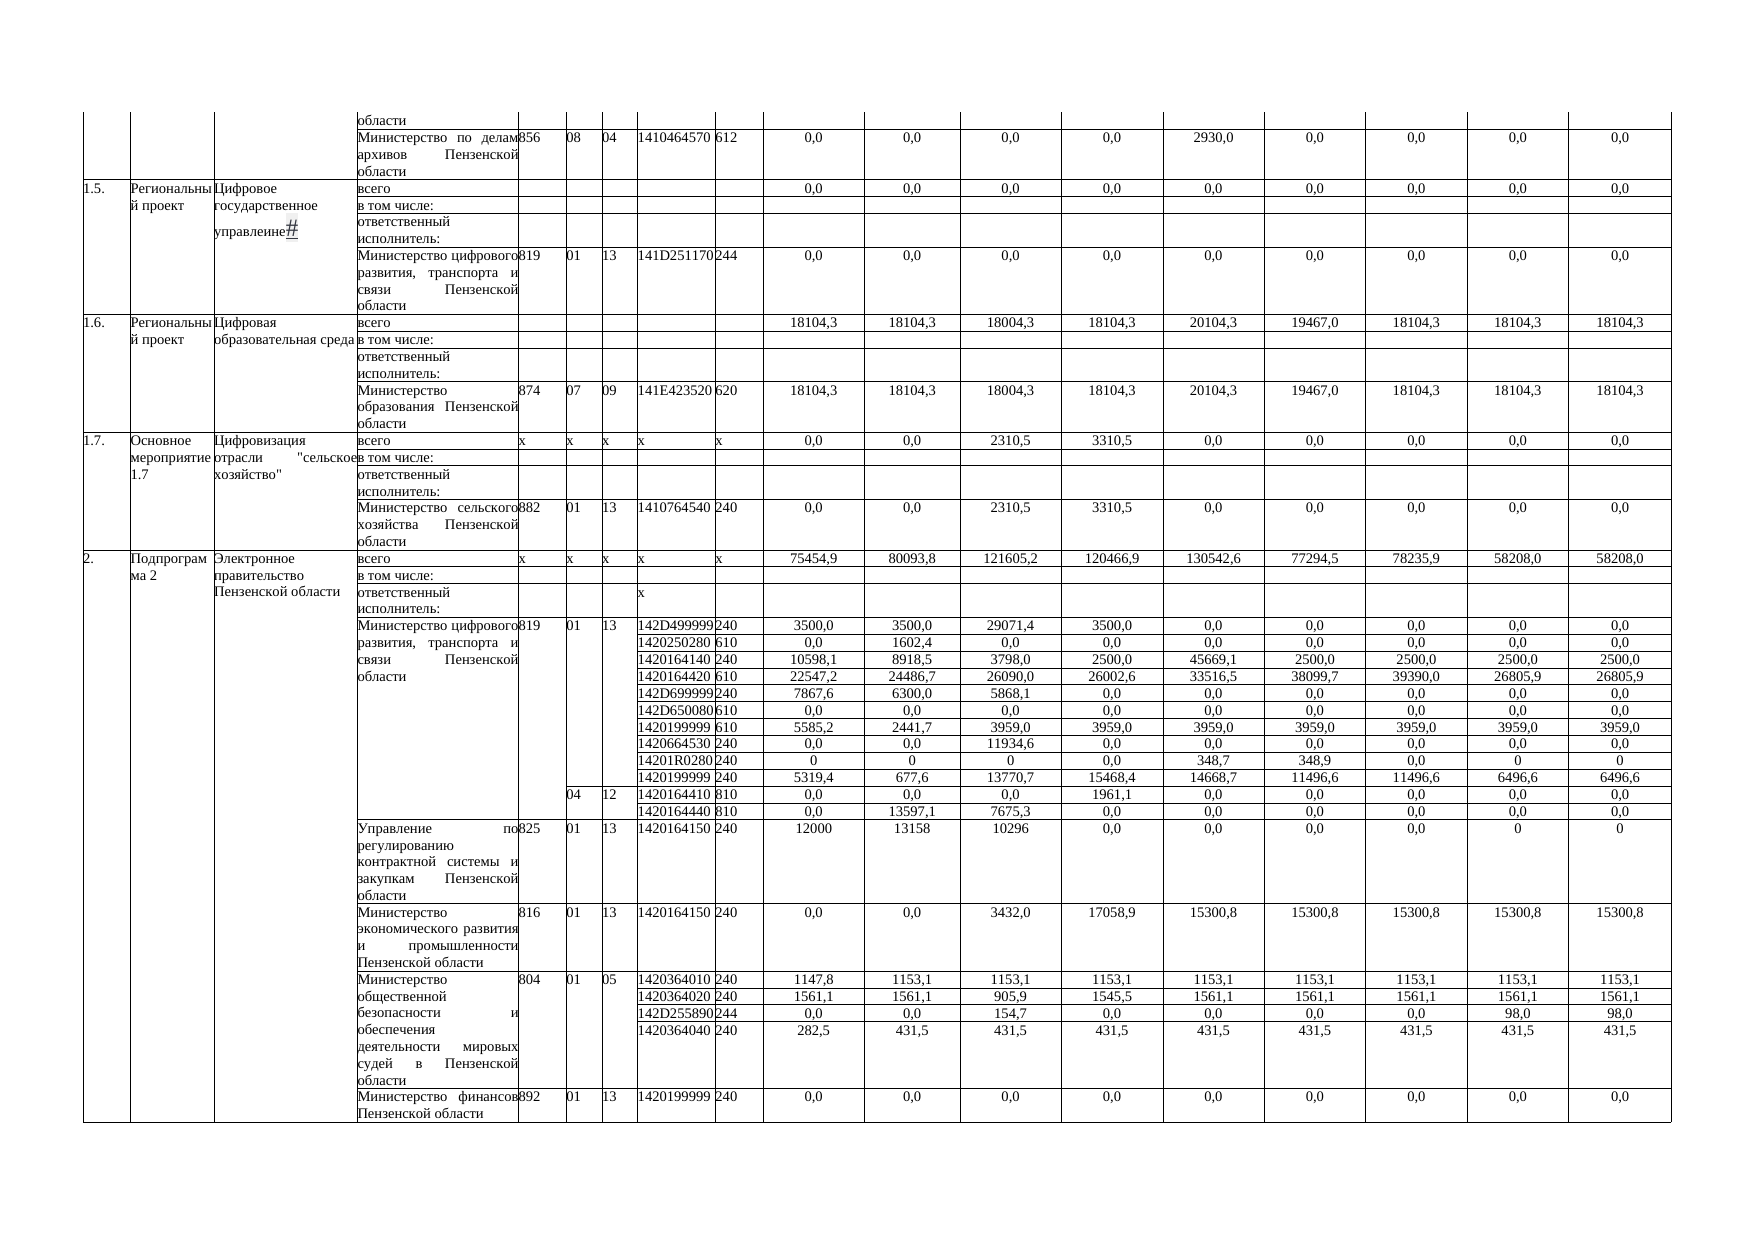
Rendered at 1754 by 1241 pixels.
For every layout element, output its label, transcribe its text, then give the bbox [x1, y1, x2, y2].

table_cell [865, 450, 960, 465]
table_cell [865, 197, 960, 213]
table_cell 0,0 [1569, 736, 1671, 752]
table_cell [1062, 349, 1163, 381]
table_cell 0,0 [1164, 1089, 1264, 1122]
table_cell 18104,3 [865, 315, 960, 331]
table_cell 1420199999 [638, 1089, 715, 1122]
table_cell 0,0 [1468, 804, 1568, 819]
table_cell [961, 567, 1061, 583]
table_cell [961, 466, 1061, 499]
table_cell 6300,0 [865, 685, 960, 701]
table_cell [865, 349, 960, 381]
table_cell 15300,8 [1164, 904, 1264, 971]
table_cell [519, 214, 566, 247]
table_cell 5585,2 [764, 719, 864, 735]
table_cell 3500,0 [1062, 618, 1163, 634]
table_cell 677,6 [865, 770, 960, 786]
table_cell 3500,0 [764, 618, 864, 634]
table_cell 0,0 [1265, 804, 1365, 819]
table_cell 07 [567, 382, 602, 432]
table_cell всего [358, 315, 518, 331]
table_cell 130542,6 [1164, 551, 1264, 566]
table_cell [1164, 584, 1264, 617]
table_cell 348,7 [1164, 753, 1264, 769]
table_cell 819 [519, 618, 566, 819]
table_cell [1569, 567, 1671, 583]
table_cell 431,5 [1366, 1022, 1467, 1088]
table_cell 18104,3 [1468, 382, 1568, 432]
table_cell 18104,3 [1062, 315, 1163, 331]
table_cell [1468, 466, 1568, 499]
table_cell 5319,4 [764, 770, 864, 786]
table_cell 98,0 [1569, 1005, 1671, 1021]
table_cell 3959,0 [1164, 719, 1264, 735]
table_cell 0,0 [1164, 702, 1264, 718]
table_cell Подпрограмма 2 [131, 551, 214, 1122]
table_cell 0,0 [764, 248, 864, 314]
table_cell 14201R0280 [638, 753, 715, 769]
table_cell х [638, 433, 715, 449]
table_cell 0,0 [1569, 685, 1671, 701]
table_cell 15300,8 [1265, 904, 1365, 971]
table_cell 18104,3 [1062, 382, 1163, 432]
table_cell [716, 112, 763, 129]
table_cell 13770,7 [961, 770, 1061, 786]
table_cell [1569, 197, 1671, 213]
table_cell 13 [603, 1089, 637, 1122]
table_cell 18004,3 [961, 315, 1061, 331]
table_cell [638, 112, 715, 129]
table_cell 20104,3 [1164, 382, 1264, 432]
table_cell [1164, 197, 1264, 213]
table_cell [638, 466, 715, 499]
table_cell [1366, 214, 1467, 247]
table_cell 22547,2 [764, 669, 864, 684]
table_cell 0,0 [1366, 753, 1467, 769]
table_cell 1410764540 [638, 500, 715, 550]
table_cell [1164, 214, 1264, 247]
table_cell 0,0 [1062, 804, 1163, 819]
table_cell 1153,1 [1164, 972, 1264, 988]
table_cell 18004,3 [961, 382, 1061, 432]
table_cell [1265, 197, 1365, 213]
table_cell 0,0 [1164, 736, 1264, 752]
table_cell Министерство сельского хозяйства Пензенской области [358, 500, 518, 550]
table_cell [567, 584, 602, 617]
table_cell 610 [716, 635, 763, 651]
table_cell в том числе: [358, 197, 518, 213]
table_cell 0,0 [1265, 248, 1365, 314]
table_cell 3959,0 [1569, 719, 1671, 735]
table_cell 1153,1 [1366, 972, 1467, 988]
table_cell х [603, 433, 637, 449]
table_cell [519, 315, 566, 331]
table_cell 0,0 [1569, 702, 1671, 718]
table_cell [764, 450, 864, 465]
table_cell [716, 332, 763, 348]
table_cell 0,0 [764, 433, 864, 449]
table_cell 1420164440 [638, 804, 715, 819]
table_cell 14668,7 [1164, 770, 1264, 786]
table_cell х [716, 433, 763, 449]
table_cell 0,0 [1569, 635, 1671, 651]
table_cell [1164, 450, 1264, 465]
table_cell Министерство образования Пензенской области [358, 382, 518, 432]
table_cell 240 [716, 989, 763, 1004]
table_cell [1265, 332, 1365, 348]
table_cell 0,0 [1569, 433, 1671, 449]
table_cell Министерство по делам архивов Пензенской области [358, 130, 518, 179]
table_cell 18104,3 [764, 382, 864, 432]
table_cell [716, 214, 763, 247]
table_cell 905,9 [961, 989, 1061, 1004]
table_cell в том числе: [358, 450, 518, 465]
table_cell 26002,6 [1062, 669, 1163, 684]
table_cell [519, 466, 566, 499]
table_cell 8918,5 [865, 652, 960, 668]
table_cell 0,0 [1265, 635, 1365, 651]
table_cell ответственный исполнитель: [358, 584, 518, 617]
table_cell 1420199999 [638, 719, 715, 735]
table_cell [716, 315, 763, 331]
table_cell 75454,9 [764, 551, 864, 566]
table_cell [603, 584, 637, 617]
table_cell 15468,4 [1062, 770, 1163, 786]
table_cell в том числе: [358, 332, 518, 348]
table_cell 0,0 [1164, 500, 1264, 550]
table_cell [961, 214, 1061, 247]
table_cell 0,0 [1164, 635, 1264, 651]
table_cell [1569, 349, 1671, 381]
table_cell 0,0 [1062, 702, 1163, 718]
table_cell [638, 180, 715, 196]
table_cell 0,0 [1468, 130, 1568, 179]
table_cell [961, 332, 1061, 348]
table_cell 01 [567, 1089, 602, 1122]
table_cell Цифровизация отрасли "сельское хозяйство" [215, 433, 357, 550]
table_cell 12 [603, 787, 637, 819]
table_cell [764, 332, 864, 348]
table_cell 0,0 [764, 736, 864, 752]
table_cell всего [358, 433, 518, 449]
table_cell [716, 466, 763, 499]
table_cell [567, 332, 602, 348]
table_cell 80093,8 [865, 551, 960, 566]
table_cell 0,0 [961, 180, 1061, 196]
table_cell 874 [519, 382, 566, 432]
table_cell 0,0 [1265, 433, 1365, 449]
table_cell [1062, 214, 1163, 247]
table_cell 78235,9 [1366, 551, 1467, 566]
table_cell 01 [567, 248, 602, 314]
table_cell 1.7. [84, 433, 130, 550]
table_cell [567, 180, 602, 196]
table_cell х [716, 551, 763, 566]
table_cell х [567, 551, 602, 566]
table_cell 3310,5 [1062, 500, 1163, 550]
table_cell [764, 584, 864, 617]
table_cell 01 [567, 972, 602, 1088]
table_cell 610 [716, 719, 763, 735]
table_cell всего [358, 180, 518, 196]
table_cell 1.5. [84, 180, 130, 314]
table_cell 45669,1 [1164, 652, 1264, 668]
table_cell 1420164150 [638, 904, 715, 971]
table_cell [764, 349, 864, 381]
table_cell 18104,3 [764, 315, 864, 331]
table_cell [603, 112, 637, 129]
table_cell 1153,1 [961, 972, 1061, 988]
table_cell 0,0 [961, 130, 1061, 179]
table_cell 0 [961, 753, 1061, 769]
table_cell 0,0 [1468, 635, 1568, 651]
table_cell 0,0 [865, 702, 960, 718]
table_cell 0,0 [764, 904, 864, 971]
table_cell 1410464570 [638, 130, 715, 179]
table_cell х [567, 433, 602, 449]
table_cell 0 [1569, 820, 1671, 903]
table_cell 04 [567, 787, 602, 819]
table_cell Основное мероприятие 1.7 [131, 433, 214, 550]
table_cell 0,0 [1062, 736, 1163, 752]
table_cell [638, 197, 715, 213]
table_cell 0,0 [1164, 820, 1264, 903]
table_cell 0,0 [1366, 736, 1467, 752]
table_cell [865, 466, 960, 499]
table_cell 98,0 [1468, 1005, 1568, 1021]
table_cell [764, 214, 864, 247]
table_cell 17058,9 [1062, 904, 1163, 971]
table_cell 26805,9 [1468, 669, 1568, 684]
table_cell 0,0 [865, 130, 960, 179]
table_cell 0,0 [1164, 248, 1264, 314]
table_cell 13 [603, 904, 637, 971]
table_cell 18104,3 [1569, 382, 1671, 432]
table_cell 0,0 [1366, 787, 1467, 803]
table_cell 3959,0 [1062, 719, 1163, 735]
table_cell [716, 349, 763, 381]
table_cell [716, 197, 763, 213]
table_cell Электронное правительство Пензенской области [215, 551, 357, 1122]
table_cell 121605,2 [961, 551, 1061, 566]
table_cell 13 [603, 500, 637, 550]
table_cell 1420664530 [638, 736, 715, 752]
table_cell [865, 112, 960, 129]
table_cell 0,0 [1062, 1005, 1163, 1021]
table_cell 33516,5 [1164, 669, 1264, 684]
table_cell [1062, 567, 1163, 583]
table_cell [1265, 349, 1365, 381]
table_cell 0,0 [1468, 500, 1568, 550]
table_cell Цифровая образовательная среда [215, 315, 357, 432]
table_cell [638, 332, 715, 348]
table_cell 0,0 [1366, 702, 1467, 718]
table_cell 0,0 [1265, 820, 1365, 903]
table_cell 0,0 [764, 702, 864, 718]
table_cell [603, 197, 637, 213]
table_cell 0,0 [865, 248, 960, 314]
table_cell Министерство общественной безопасности и обеспечения деятельности мировых судей в Пензенской области [358, 972, 518, 1088]
table_cell [519, 349, 566, 381]
table_cell 58208,0 [1468, 551, 1568, 566]
table_cell 1420364020 [638, 989, 715, 1004]
table_cell 0,0 [764, 180, 864, 196]
table_cell 0,0 [961, 702, 1061, 718]
table_cell 0,0 [1062, 130, 1163, 179]
table_cell [1366, 332, 1467, 348]
table_cell 7867,6 [764, 685, 864, 701]
table_cell 01 [567, 500, 602, 550]
table_cell [1265, 450, 1365, 465]
table_cell [865, 584, 960, 617]
table_cell [1366, 349, 1467, 381]
table_cell 819 [519, 248, 566, 314]
table_cell [1164, 349, 1264, 381]
table_cell 19467,0 [1265, 382, 1365, 432]
table_cell [603, 180, 637, 196]
table_cell 18104,3 [1468, 315, 1568, 331]
table_cell 3432,0 [961, 904, 1061, 971]
table_cell [519, 450, 566, 465]
table_cell 13597,1 [865, 804, 960, 819]
table_cell [1366, 197, 1467, 213]
table_cell 240 [716, 770, 763, 786]
table_cell 142D699999 [638, 685, 715, 701]
table_cell [1468, 214, 1568, 247]
table_cell [865, 567, 960, 583]
table_cell 0,0 [1062, 180, 1163, 196]
table_cell 01 [567, 820, 602, 903]
table_cell 0,0 [1468, 248, 1568, 314]
table_cell 0,0 [961, 1089, 1061, 1122]
table_cell [1164, 466, 1264, 499]
table_cell 13 [603, 248, 637, 314]
table_cell 0,0 [1062, 248, 1163, 314]
table_cell [567, 466, 602, 499]
table_cell 13 [603, 820, 637, 903]
table_cell [567, 315, 602, 331]
table_cell 2310,5 [961, 500, 1061, 550]
table_cell [1468, 332, 1568, 348]
table_cell 1420164150 [638, 820, 715, 903]
table_cell 141D251170 [638, 248, 715, 314]
table_cell 620 [716, 382, 763, 432]
table_cell 0,0 [865, 787, 960, 803]
table_cell [764, 112, 864, 129]
table_cell 3959,0 [1468, 719, 1568, 735]
table_cell 0,0 [764, 787, 864, 803]
table_cell 240 [716, 685, 763, 701]
table_cell 0,0 [1062, 635, 1163, 651]
table_cell [1569, 214, 1671, 247]
table_cell 2500,0 [1366, 652, 1467, 668]
table_cell 0,0 [961, 787, 1061, 803]
table_cell 240 [716, 500, 763, 550]
table_cell 1153,1 [1569, 972, 1671, 988]
table_cell 610 [716, 702, 763, 718]
table_cell [567, 450, 602, 465]
table_cell 1561,1 [1366, 989, 1467, 1004]
table_cell 282,5 [764, 1022, 864, 1088]
table_cell [961, 584, 1061, 617]
table_cell 825 [519, 820, 566, 903]
table_cell 3500,0 [865, 618, 960, 634]
table_cell [1265, 567, 1365, 583]
table_cell 1153,1 [1265, 972, 1365, 988]
table_cell 1420164140 [638, 652, 715, 668]
table_cell 18104,3 [865, 382, 960, 432]
table_cell 1545,5 [1062, 989, 1163, 1004]
table_cell 0,0 [961, 248, 1061, 314]
table_cell 38099,7 [1265, 669, 1365, 684]
table_cell 1147,8 [764, 972, 864, 988]
table_cell 810 [716, 787, 763, 803]
table_cell 0,0 [1062, 685, 1163, 701]
table_cell 0,0 [1265, 1005, 1365, 1021]
table_cell 0,0 [1569, 1089, 1671, 1122]
table_cell в том числе: [358, 567, 518, 583]
table_cell 18104,3 [1366, 382, 1467, 432]
table_cell 0,0 [961, 635, 1061, 651]
table_cell 142D255890 [638, 1005, 715, 1021]
table_cell 0 [865, 753, 960, 769]
table_cell 240 [716, 904, 763, 971]
table_cell 0,0 [1468, 1089, 1568, 1122]
table_cell 0,0 [1265, 685, 1365, 701]
table_cell 0,0 [1468, 685, 1568, 701]
table_cell х [603, 551, 637, 566]
table_cell 0,0 [1164, 685, 1264, 701]
table_cell 348,9 [1265, 753, 1365, 769]
table_cell 0,0 [865, 904, 960, 971]
table_cell 6496,6 [1569, 770, 1671, 786]
table_cell [961, 349, 1061, 381]
table_cell [1265, 584, 1365, 617]
table_cell 04 [603, 130, 637, 179]
table_cell 120466,9 [1062, 551, 1163, 566]
table_cell [1569, 112, 1671, 129]
table_cell 3959,0 [1265, 719, 1365, 735]
table_cell 2310,5 [961, 433, 1061, 449]
table_cell 15300,8 [1468, 904, 1568, 971]
table_cell 58208,0 [1569, 551, 1671, 566]
table_cell 612 [716, 130, 763, 179]
table_cell 18104,3 [1366, 315, 1467, 331]
table_cell 244 [716, 1005, 763, 1021]
table_cell 01 [567, 904, 602, 971]
table_cell 892 [519, 1089, 566, 1122]
table_cell [567, 349, 602, 381]
table_cell 0,0 [1265, 180, 1365, 196]
table_cell 0,0 [1265, 130, 1365, 179]
table_cell 0,0 [1366, 1089, 1467, 1122]
table_cell 1602,4 [865, 635, 960, 651]
table_cell Министерство цифрового развития, транспорта и связи Пензенской области [358, 618, 518, 819]
table_cell 0,0 [1366, 130, 1467, 179]
table_cell 0,0 [1569, 180, 1671, 196]
table_cell [603, 315, 637, 331]
table_cell 431,5 [961, 1022, 1061, 1088]
table_cell 0,0 [1164, 787, 1264, 803]
table_cell [519, 180, 566, 196]
table_cell 240 [716, 753, 763, 769]
table_cell [1569, 466, 1671, 499]
table_cell [1164, 567, 1264, 583]
table_cell 1561,1 [764, 989, 864, 1004]
table_cell 0,0 [865, 180, 960, 196]
table_cell 26805,9 [1569, 669, 1671, 684]
table_cell 29071,4 [961, 618, 1061, 634]
table_cell 240 [716, 618, 763, 634]
table_cell 0,0 [1164, 1005, 1264, 1021]
table_cell 0,0 [1468, 180, 1568, 196]
table_cell [1366, 450, 1467, 465]
table_cell 13 [603, 618, 637, 786]
table_cell [603, 349, 637, 381]
table_cell 240 [716, 1089, 763, 1122]
table_cell [716, 584, 763, 617]
table_cell 0,0 [1366, 685, 1467, 701]
table_cell 05 [603, 972, 637, 1088]
table_cell [1062, 450, 1163, 465]
table_cell 3959,0 [1366, 719, 1467, 735]
table_cell [567, 567, 602, 583]
table_cell 1153,1 [865, 972, 960, 988]
table_cell [519, 332, 566, 348]
table_cell 0,0 [1265, 702, 1365, 718]
table_cell 0,0 [1366, 180, 1467, 196]
table_cell [1062, 197, 1163, 213]
table_cell 1420199999 [638, 770, 715, 786]
table_cell 1420164420 [638, 669, 715, 684]
table_cell 431,5 [1468, 1022, 1568, 1088]
table_cell [567, 197, 602, 213]
table_cell [1366, 112, 1467, 129]
table_cell [519, 112, 566, 129]
table_cell [1366, 466, 1467, 499]
table_cell [1468, 112, 1568, 129]
table_cell 1561,1 [1265, 989, 1365, 1004]
table_cell [1569, 332, 1671, 348]
table_cell 5868,1 [961, 685, 1061, 701]
table_cell 0,0 [1468, 433, 1568, 449]
table_cell [764, 197, 864, 213]
table_cell 141E423520 [638, 382, 715, 432]
table_cell 1153,1 [1468, 972, 1568, 988]
table_cell 11496,6 [1366, 770, 1467, 786]
table_cell [1062, 584, 1163, 617]
table_cell [1569, 450, 1671, 465]
table_cell х [638, 584, 715, 617]
table_cell 0,0 [1468, 618, 1568, 634]
table_cell 1420364040 [638, 1022, 715, 1088]
table_cell [638, 450, 715, 465]
table_cell [1062, 332, 1163, 348]
table_cell 0,0 [1265, 1089, 1365, 1122]
table_cell ответственный исполнитель: [358, 214, 518, 247]
table_cell 2500,0 [1468, 652, 1568, 668]
table_cell [865, 332, 960, 348]
table_cell Министерство финансов Пензенской области [358, 1089, 518, 1122]
table_cell [865, 214, 960, 247]
table_cell 08 [567, 130, 602, 179]
table_cell всего [358, 551, 518, 566]
table_cell 816 [519, 904, 566, 971]
table_cell 0,0 [764, 804, 864, 819]
table_cell [638, 315, 715, 331]
table_cell 240 [716, 1022, 763, 1088]
table_cell 1561,1 [1468, 989, 1568, 1004]
table_cell 240 [716, 736, 763, 752]
table_cell 0,0 [1265, 736, 1365, 752]
table_cell 0,0 [1366, 820, 1467, 903]
table_cell 240 [716, 652, 763, 668]
table_cell 1153,1 [1062, 972, 1163, 988]
table_cell [638, 567, 715, 583]
table_cell 0,0 [764, 130, 864, 179]
table_cell 154,7 [961, 1005, 1061, 1021]
table_cell [716, 567, 763, 583]
table_cell [567, 112, 602, 129]
table_cell 20104,3 [1164, 315, 1264, 331]
table_cell 0,0 [1468, 787, 1568, 803]
table_cell 11496,6 [1265, 770, 1365, 786]
table_cell 431,5 [1164, 1022, 1264, 1088]
table_cell ответственный исполнитель: [358, 349, 518, 381]
table_cell 0,0 [1569, 618, 1671, 634]
table_cell 0,0 [1366, 804, 1467, 819]
table_cell 19467,0 [1265, 315, 1365, 331]
table_cell [603, 466, 637, 499]
table_cell 142D650080 [638, 702, 715, 718]
table_cell 0,0 [1569, 500, 1671, 550]
table_cell 0,0 [1366, 433, 1467, 449]
table_cell [961, 197, 1061, 213]
table_cell [1468, 567, 1568, 583]
table_cell [1062, 466, 1163, 499]
table_cell [1468, 584, 1568, 617]
table_cell области [358, 112, 518, 129]
table_cell х [519, 433, 566, 449]
table_cell 3798,0 [961, 652, 1061, 668]
table_cell 09 [603, 382, 637, 432]
table_cell 7675,3 [961, 804, 1061, 819]
table_cell [961, 112, 1061, 129]
table_cell [603, 332, 637, 348]
table_cell 431,5 [865, 1022, 960, 1088]
table_cell [603, 214, 637, 247]
table_cell [1265, 112, 1365, 129]
table_cell 1420164410 [638, 787, 715, 803]
table_cell 0,0 [1569, 787, 1671, 803]
table_cell 10598,1 [764, 652, 864, 668]
table_cell [1265, 214, 1365, 247]
table_cell [638, 214, 715, 247]
table_cell 24486,7 [865, 669, 960, 684]
table_cell 2500,0 [1062, 652, 1163, 668]
table_cell Министерство экономического развития и промышленности Пензенской области [358, 904, 518, 971]
table_cell 240 [716, 972, 763, 988]
table_cell 0,0 [1265, 618, 1365, 634]
table_cell 0,0 [1366, 500, 1467, 550]
table_cell [716, 450, 763, 465]
table_cell Управление по регулированию контрактной системы и закупкам Пензенской области [358, 820, 518, 903]
table_cell Министерство цифрового развития, транспорта и связи Пензенской области [358, 248, 518, 314]
table_cell [1062, 112, 1163, 129]
table_cell 0,0 [1468, 702, 1568, 718]
table_cell 13158 [865, 820, 960, 903]
table_cell 0,0 [764, 500, 864, 550]
table_cell 0 [1569, 753, 1671, 769]
table_cell 26090,0 [961, 669, 1061, 684]
table_cell 77294,5 [1265, 551, 1365, 566]
table_cell 0,0 [1164, 618, 1264, 634]
table_cell 2500,0 [1265, 652, 1365, 668]
table_cell [1265, 466, 1365, 499]
table_cell [567, 214, 602, 247]
table_cell 0,0 [1062, 1089, 1163, 1122]
table_cell х [519, 551, 566, 566]
table_cell 39390,0 [1366, 669, 1467, 684]
table_cell 0,0 [764, 1005, 864, 1021]
table_cell 0,0 [1366, 248, 1467, 314]
table_cell 882 [519, 500, 566, 550]
table_cell Региональный проект [131, 315, 214, 432]
table_cell [1468, 349, 1568, 381]
table_cell [961, 450, 1061, 465]
table_cell 0,0 [865, 736, 960, 752]
table_cell 0,0 [1265, 787, 1365, 803]
table_cell Цифровое государственное управлеине# [215, 180, 357, 314]
table_cell 810 [716, 804, 763, 819]
table_cell 0,0 [1062, 820, 1163, 903]
table_cell [519, 197, 566, 213]
table_cell [1366, 567, 1467, 583]
table_cell 15300,8 [1366, 904, 1467, 971]
table_cell [519, 567, 566, 583]
table_cell 0,0 [1366, 618, 1467, 634]
table_cell [764, 567, 864, 583]
table_cell 0,0 [865, 500, 960, 550]
table_cell 18104,3 [1569, 315, 1671, 331]
table_cell 2500,0 [1569, 652, 1671, 668]
table_cell 0,0 [865, 433, 960, 449]
table_cell 431,5 [1062, 1022, 1163, 1088]
table_cell 01 [567, 618, 602, 786]
table_cell 0,0 [1569, 130, 1671, 179]
table_cell 240 [716, 820, 763, 903]
table_cell 244 [716, 248, 763, 314]
table_cell 0 [1468, 820, 1568, 903]
table_cell 0 [1468, 753, 1568, 769]
table_cell 0,0 [1164, 180, 1264, 196]
table_cell [638, 349, 715, 381]
table_cell [716, 180, 763, 196]
table_cell 0,0 [1164, 804, 1264, 819]
table_cell [603, 567, 637, 583]
table_cell 0,0 [1569, 804, 1671, 819]
table_cell Региональный проект [131, 180, 214, 314]
table_cell 2441,7 [865, 719, 960, 735]
table_cell [1468, 450, 1568, 465]
table_cell 1561,1 [1569, 989, 1671, 1004]
table_cell х [638, 551, 715, 566]
table_cell 2930,0 [1164, 130, 1264, 179]
table_cell 142D499999 [638, 618, 715, 634]
table_cell 1420364010 [638, 972, 715, 988]
table_cell 3310,5 [1062, 433, 1163, 449]
table_cell 610 [716, 669, 763, 684]
table_cell 15300,8 [1569, 904, 1671, 971]
table_cell 0,0 [764, 635, 864, 651]
table_cell 11934,6 [961, 736, 1061, 752]
table_cell 856 [519, 130, 566, 179]
table_cell 0,0 [1265, 500, 1365, 550]
table_cell 1.6. [84, 315, 130, 432]
table_cell 2. [84, 551, 130, 1122]
table_cell 0,0 [1062, 753, 1163, 769]
table_cell 0,0 [1366, 635, 1467, 651]
table_cell ответственный исполнитель: [358, 466, 518, 499]
table_cell 0,0 [1164, 433, 1264, 449]
table_cell 0 [764, 753, 864, 769]
table_cell 0,0 [1569, 248, 1671, 314]
table_cell 804 [519, 972, 566, 1088]
table_cell [1366, 584, 1467, 617]
table_cell 1961,1 [1062, 787, 1163, 803]
table_cell 0,0 [865, 1089, 960, 1122]
table_cell [519, 584, 566, 617]
table_cell 431,5 [1265, 1022, 1365, 1088]
table_cell 6496,6 [1468, 770, 1568, 786]
table_cell 0,0 [1366, 1005, 1467, 1021]
table_cell [1164, 112, 1264, 129]
table_cell [764, 466, 864, 499]
table_cell 12000 [764, 820, 864, 903]
table_cell 10296 [961, 820, 1061, 903]
table_cell 3959,0 [961, 719, 1061, 735]
table_cell [1164, 332, 1264, 348]
table_cell [1569, 584, 1671, 617]
table_cell 0,0 [865, 1005, 960, 1021]
table_cell 0,0 [764, 1089, 864, 1122]
table_cell 1561,1 [865, 989, 960, 1004]
table_cell 1561,1 [1164, 989, 1264, 1004]
table_cell 431,5 [1569, 1022, 1671, 1088]
table_cell 1420250280 [638, 635, 715, 651]
table_cell 0,0 [1468, 736, 1568, 752]
table_cell [1468, 197, 1568, 213]
table_cell [603, 450, 637, 465]
